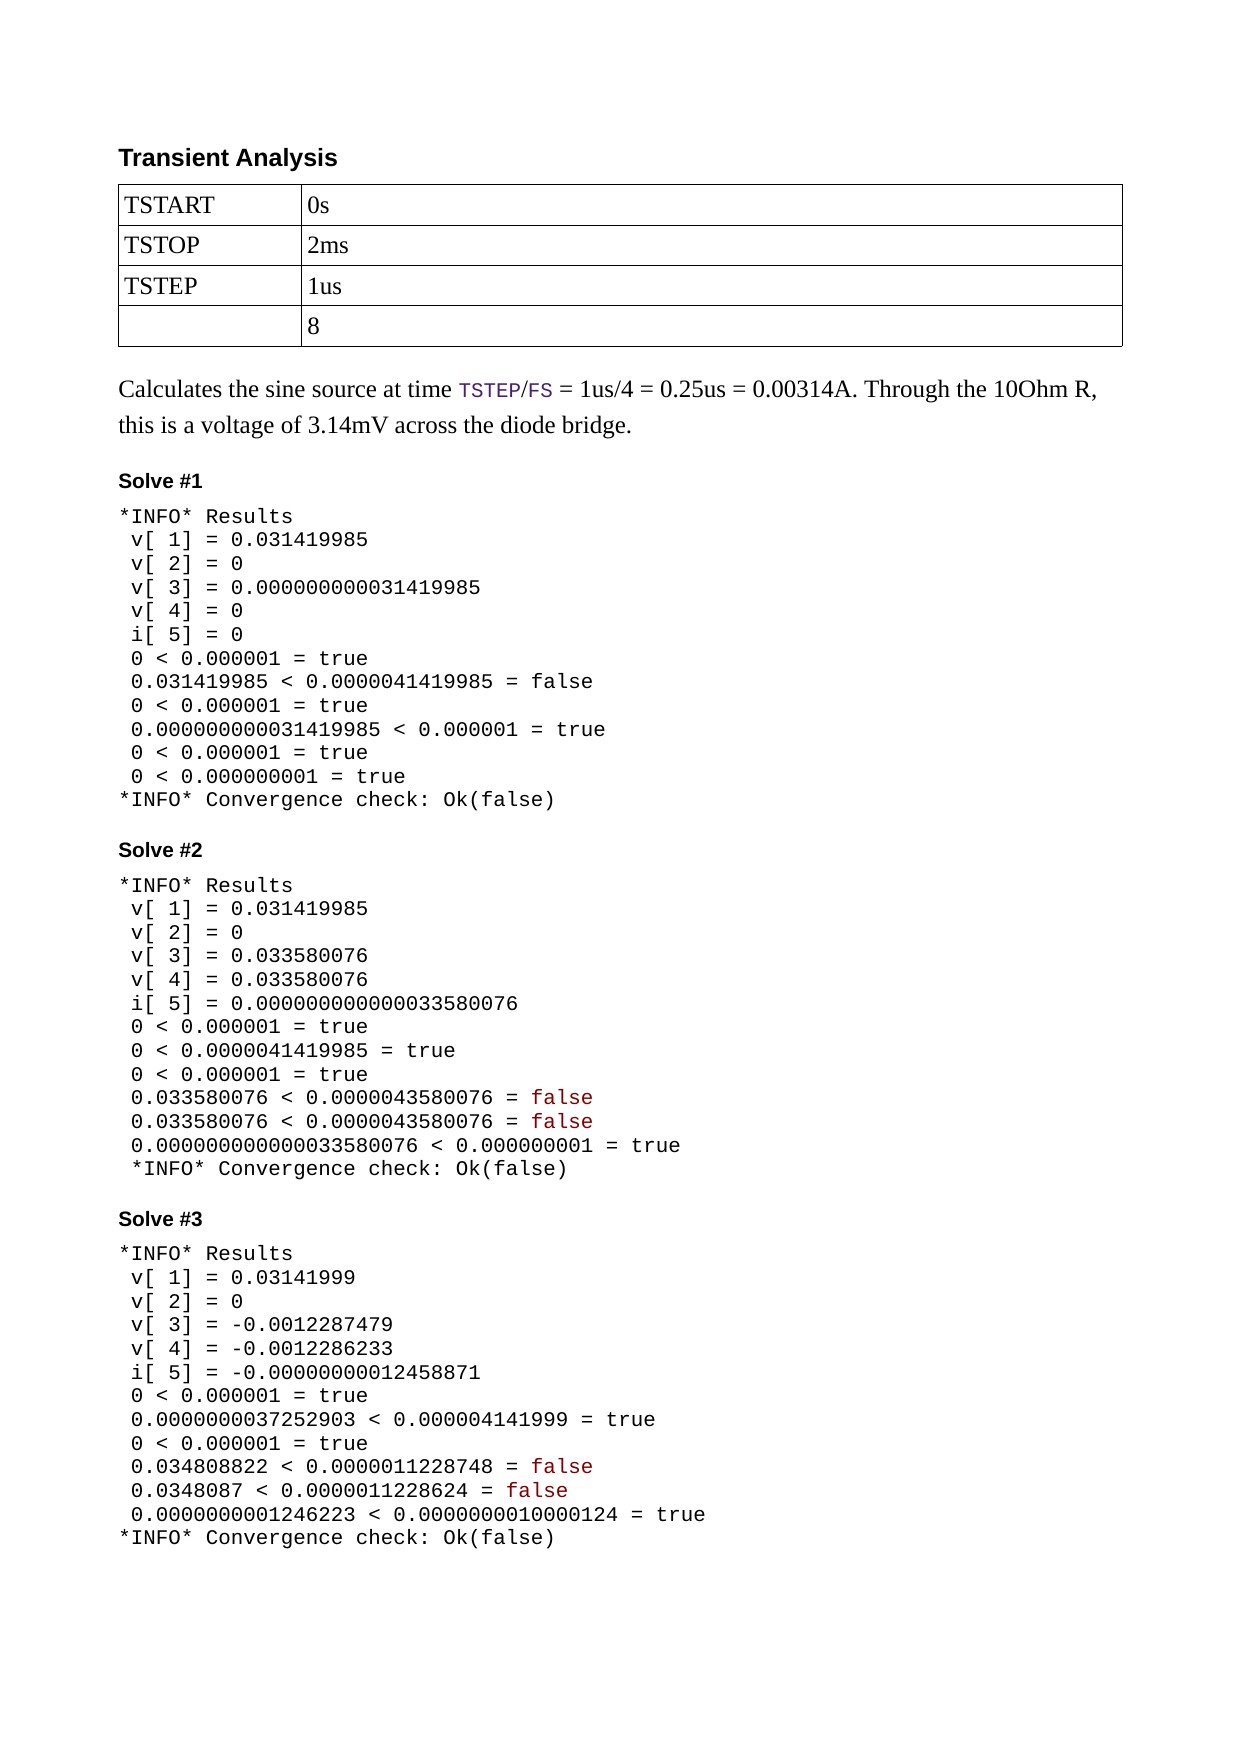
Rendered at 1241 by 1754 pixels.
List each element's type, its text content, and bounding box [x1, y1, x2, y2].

table_cell TSTEP [119, 266, 301, 305]
text 0 < 0.000000001 = true [118, 766, 1122, 789]
text 0.033580076 < 0.0000043580076 = false [118, 1111, 1122, 1135]
text 0.033580076 < 0.0000043580076 = false [118, 1087, 1122, 1111]
subtitle Solve #2 [118, 838, 1122, 862]
text 0.0348087 < 0.0000011228624 = false [118, 1480, 1122, 1503]
text *INFO* Results [118, 1243, 1122, 1267]
text 0 < 0.000001 = true [118, 695, 1122, 718]
text 0 < 0.000001 = true [118, 1064, 1122, 1087]
table_cell [119, 306, 301, 346]
text v[ 2] = 0 [118, 553, 1122, 577]
text 0 < 0.000001 = true [118, 1016, 1122, 1040]
text 0.000000000000033580076 < 0.000000001 = true [118, 1135, 1122, 1158]
subtitle Solve #1 [118, 469, 1122, 493]
text 0 < 0.0000041419985 = true [118, 1040, 1122, 1064]
text i[ 5] = 0.000000000000033580076 [118, 993, 1122, 1016]
text v[ 4] = 0 [118, 600, 1122, 624]
text v[ 1] = 0.03141999 [118, 1267, 1122, 1291]
subtitle Solve #3 [118, 1207, 1122, 1231]
text v[ 4] = 0.033580076 [118, 969, 1122, 993]
text i[ 5] = 0 [118, 624, 1122, 648]
text *INFO* Results [118, 506, 1122, 529]
text *INFO* Convergence check: Ok(false) [118, 789, 1122, 813]
table_cell 2ms [302, 226, 1122, 265]
text *INFO* Convergence check: Ok(false) [118, 1158, 1122, 1182]
text v[ 1] = 0.031419985 [118, 529, 1122, 553]
table_header 0s [302, 185, 1122, 225]
text 0 < 0.000001 = true [118, 648, 1122, 671]
text 0.031419985 < 0.0000041419985 = false [118, 671, 1122, 695]
text v[ 2] = 0 [118, 1291, 1122, 1314]
text 0 < 0.000001 = true [118, 1385, 1122, 1409]
text v[ 3] = 0.033580076 [118, 946, 1122, 969]
text 0 < 0.000001 = true [118, 742, 1122, 766]
text v[ 1] = 0.031419985 [118, 898, 1122, 922]
text 0.034808822 < 0.0000011228748 = false [118, 1456, 1122, 1480]
text Calculates the sine source at time TSTEP/FS = 1us/4 = 0.25us = 0.00314A. Through the 10Ohm R, this is a voltage of 3.14mV across the diode bridge. [118, 374, 1122, 438]
text v[ 3] = 0.000000000031419985 [118, 577, 1122, 600]
text v[ 3] = -0.0012287479 [118, 1314, 1122, 1338]
text 0.0000000037252903 < 0.000004141999 = true [118, 1409, 1122, 1433]
text *INFO* Convergence check: Ok(false) [118, 1527, 1122, 1551]
table_cell 8 [302, 306, 1122, 346]
subtitle Transient Analysis [118, 143, 1122, 172]
table_cell 1us [302, 266, 1122, 305]
text 0.000000000031419985 < 0.000001 = true [118, 718, 1122, 742]
text v[ 4] = -0.0012286233 [118, 1338, 1122, 1362]
text 0 < 0.000001 = true [118, 1433, 1122, 1456]
table_header TSTART [119, 185, 301, 225]
text v[ 2] = 0 [118, 922, 1122, 946]
text i[ 5] = -0.00000000012458871 [118, 1362, 1122, 1385]
table_cell TSTOP [119, 226, 301, 265]
text *INFO* Results [118, 874, 1122, 898]
text 0.0000000001246223 < 0.0000000010000124 = true [118, 1503, 1122, 1527]
